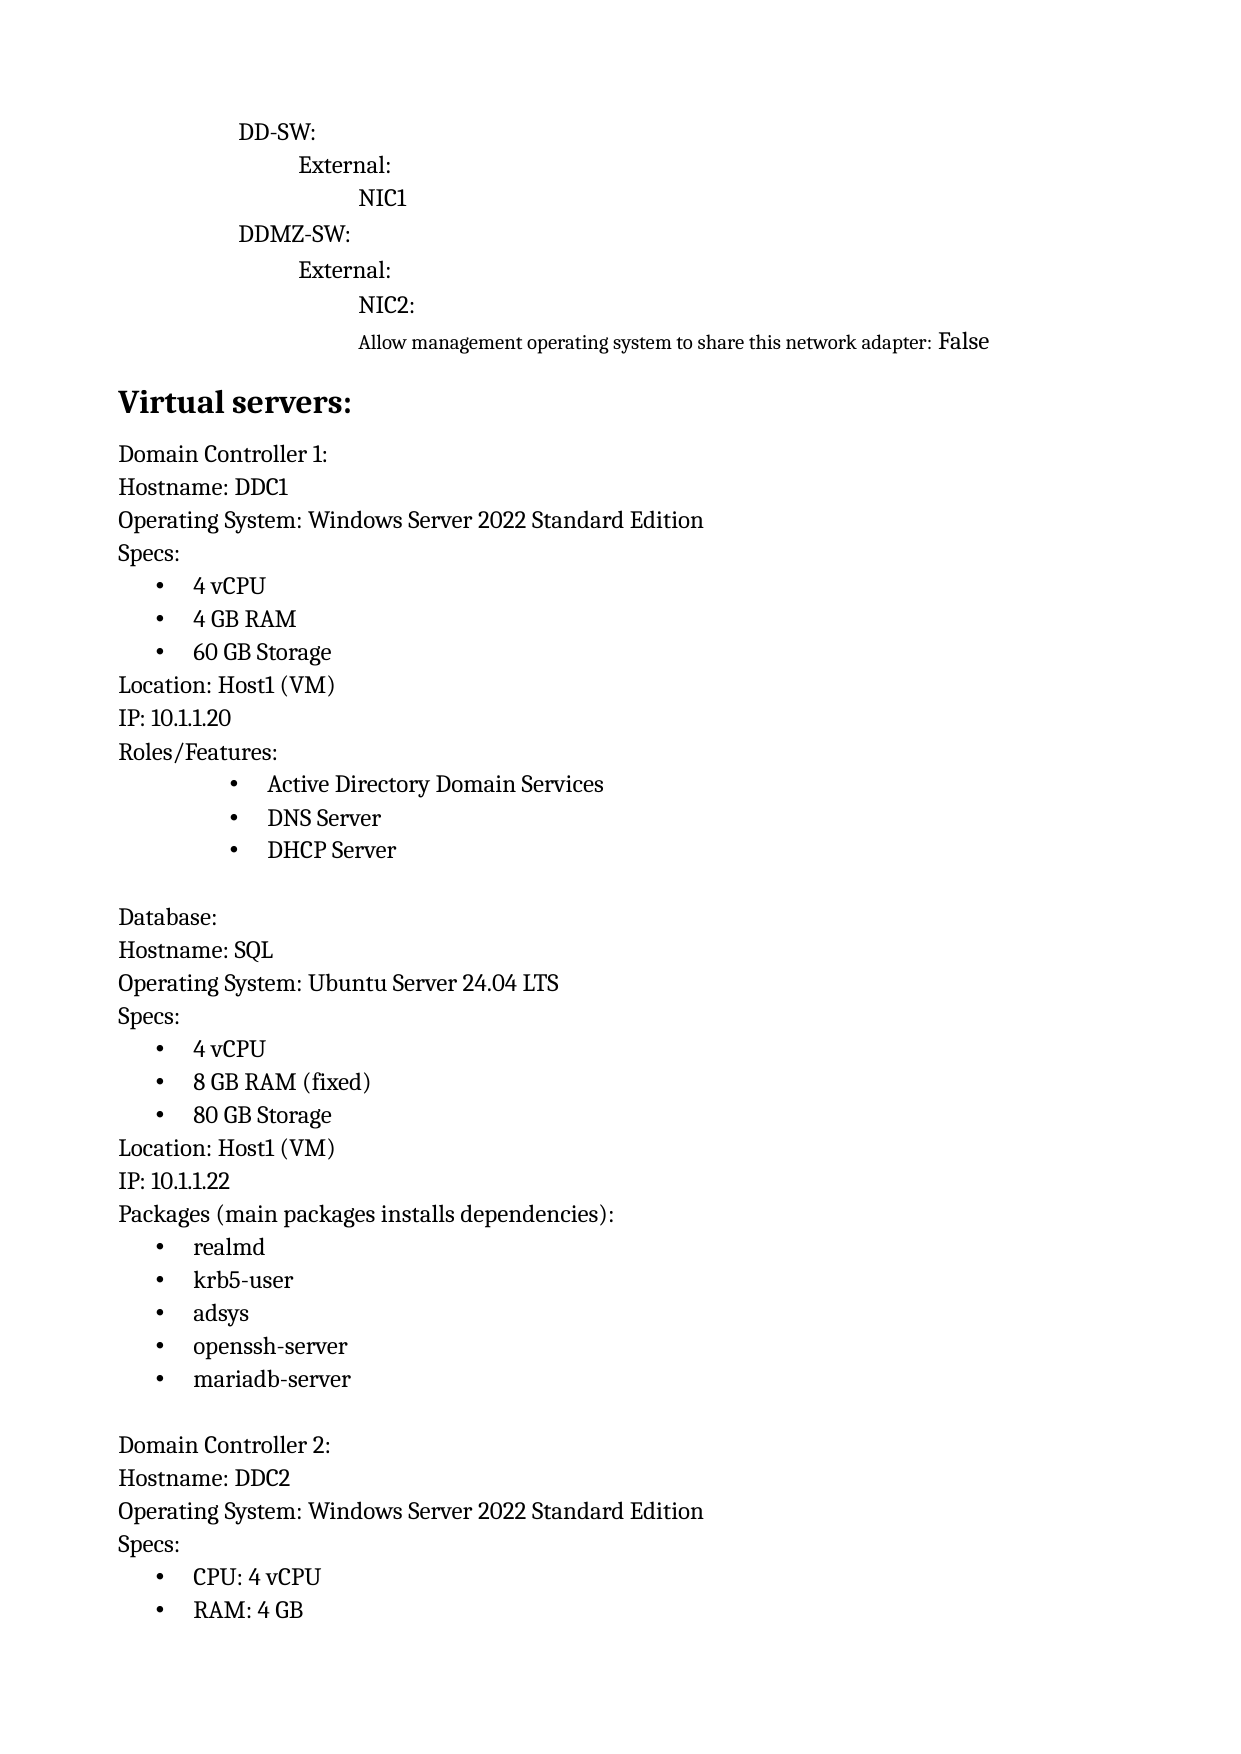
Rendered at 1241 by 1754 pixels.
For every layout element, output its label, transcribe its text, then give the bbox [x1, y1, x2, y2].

text Hostname: SQL [118, 936, 1122, 964]
text Packages (main packages installs dependencies): [118, 1200, 1122, 1228]
list 4 GB RAM [156, 605, 1122, 634]
text Operating System: Windows Server 2022 Standard Edition [118, 506, 1122, 535]
list krb5-user [156, 1266, 1122, 1294]
list DNS Server [229, 803, 1122, 832]
list 4 vCPU [156, 1034, 1122, 1063]
list adsys [156, 1299, 1122, 1327]
list realmd [156, 1233, 1122, 1261]
text Database: [118, 902, 1122, 931]
list 80 GB Storage [156, 1101, 1122, 1129]
text Domain Controller 1: [118, 440, 1122, 469]
text External: [118, 151, 1122, 180]
text External: [118, 256, 1122, 284]
text IP: 10.1.1.22 [118, 1167, 1122, 1195]
text Specs: [118, 539, 1122, 568]
text Hostname: DDC2 [118, 1464, 1122, 1493]
text DD-SW: [118, 118, 1122, 147]
text Hostname: DDC1 [118, 473, 1122, 502]
list 4 vCPU [156, 572, 1122, 601]
text Roles/Features: [118, 737, 1122, 766]
text Specs: [118, 1002, 1122, 1030]
text Operating System: Ubuntu Server 24.04 LTS [118, 968, 1122, 997]
text NIC2: [118, 291, 1122, 320]
list 8 GB RAM (fixed) [156, 1068, 1122, 1096]
list DHCP Server [229, 836, 1122, 865]
list mariadb-server [156, 1365, 1122, 1393]
list 60 GB Storage [156, 638, 1122, 667]
subtitle Virtual servers: [118, 384, 1122, 422]
text Allow management operating system to share this network adapter: False [118, 327, 1122, 356]
text DDMZ-SW: [118, 220, 1122, 249]
list Active Directory Domain Services [229, 770, 1122, 799]
text Location: Host1 (VM) [118, 1134, 1122, 1162]
list openssh-server [156, 1332, 1122, 1361]
text Specs: [118, 1530, 1122, 1559]
text Operating System: Windows Server 2022 Standard Edition [118, 1497, 1122, 1526]
text Domain Controller 2: [118, 1431, 1122, 1459]
text NIC1 [118, 184, 1122, 213]
text IP: 10.1.1.20 [118, 704, 1122, 733]
text Location: Host1 (VM) [118, 671, 1122, 700]
list RAM: 4 GB [156, 1596, 1122, 1625]
list CPU: 4 vCPU [156, 1563, 1122, 1592]
